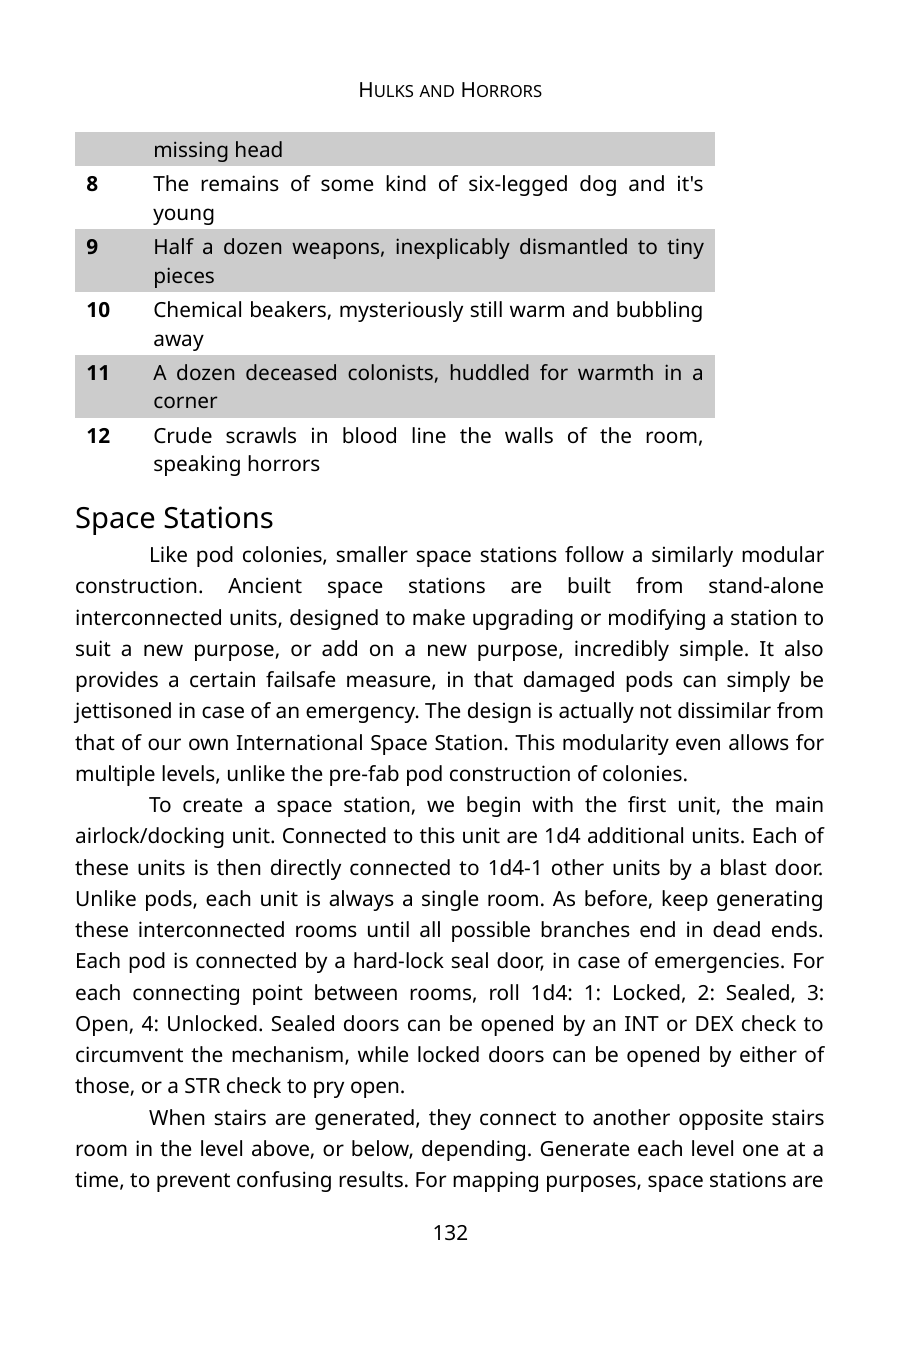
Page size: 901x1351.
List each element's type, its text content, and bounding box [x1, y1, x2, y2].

table_cell Half a dozen weapons, inexplicably dismantled to tiny pieces [142, 229, 715, 292]
text When stairs are generated, they connect to another opposite stairs room in the level above, or below, depending. Generate each level one at a time, to prevent confusing results. For mapping purposes, space stations are [75, 1103, 825, 1193]
table_cell The remains of some kind of six-legged dog and it's young [142, 166, 715, 229]
table_cell [75, 132, 142, 166]
table_cell A dozen deceased colonists, huddled for warmth in a corner [142, 355, 715, 418]
table_cell 10 [75, 292, 142, 355]
table_cell 9 [75, 229, 142, 292]
table_cell missing head [142, 132, 715, 166]
table_cell Crude scrawls in blood line the walls of the room, speaking horrors [142, 418, 715, 481]
table_cell 11 [75, 355, 142, 418]
table_cell Chemical beakers, mysteriously still warm and bubbling away [142, 292, 715, 355]
table_cell 8 [75, 166, 142, 229]
text To create a space station, we begin with the first unit, the main airlock/docking unit. Connected to this unit are 1d4 additional units. Each of these units is then directly connected to 1d4-1 other units by a blast door. Unlike pods, each unit is always a single room. As before, keep generating these interconnected rooms until all possible branches end in dead ends. Each pod is connected by a hard-lock seal door, in case of emergencies. For each connecting point between rooms, roll 1d4: 1: Locked, 2: Sealed, 3: Open, 4: Unlocked. Sealed doors can be opened by an INT or DEX check to circumvent the mechanism, while locked doors can be opened by either of those, or a STR check to pry open. [75, 790, 825, 1100]
subtitle Space Stations [75, 497, 825, 537]
table_cell 12 [75, 418, 142, 481]
text Like pod colonies, smaller space stations follow a similarly modular construction. Ancient space stations are built from stand-alone interconnected units, designed to make upgrading or modifying a station to suit a new purpose, or add on a new purpose, incredibly simple. It also provides a certain failsafe measure, in that damaged pods can simply be jettisoned in case of an emergency. The design is actually not dissimilar from that of our own International Space Station. This modularity even allows for multiple levels, unlike the pre-fab pod construction of colonies. [75, 540, 825, 787]
